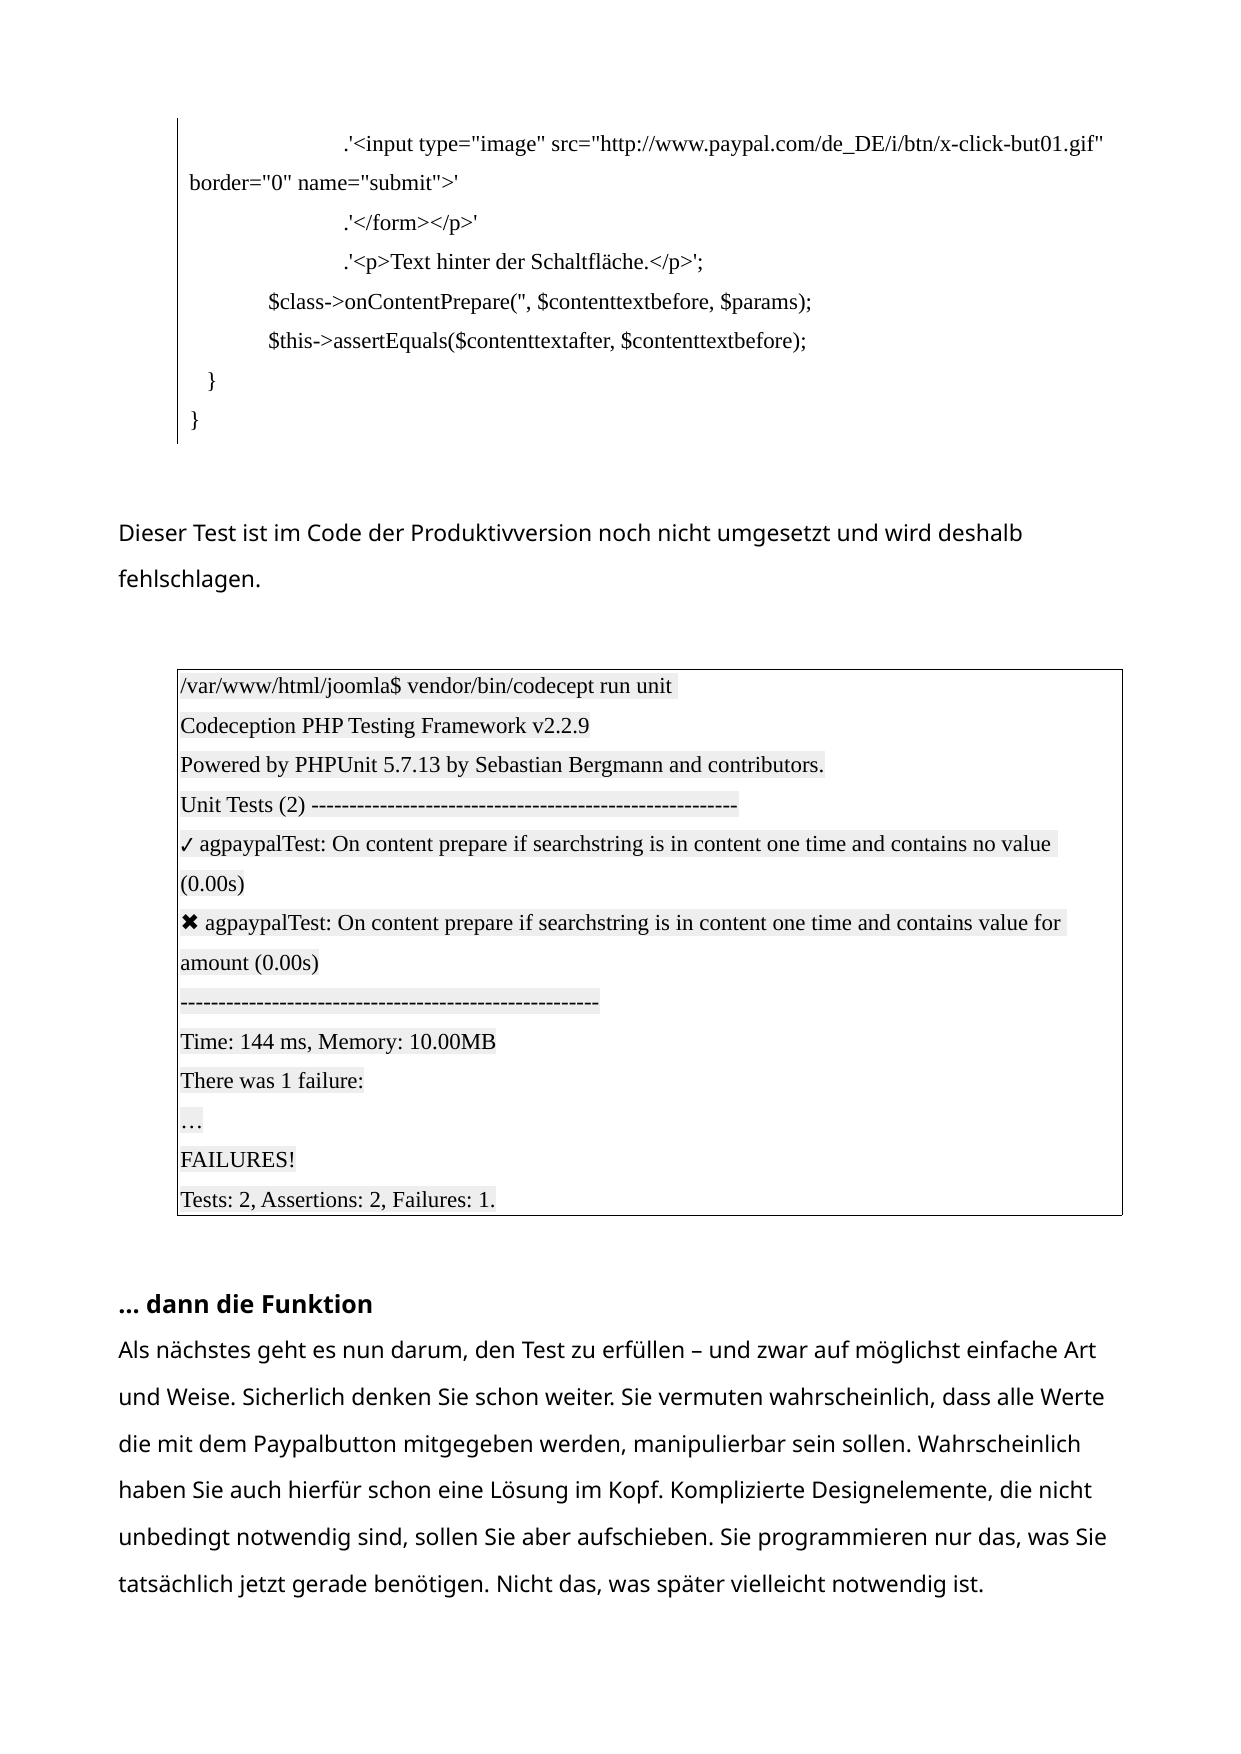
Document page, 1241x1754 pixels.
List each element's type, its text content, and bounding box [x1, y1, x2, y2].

text .'<input type="image" src="http://www.paypal.com/de_DE/i/btn/x-click-but01.gif" border="0" name="submit">' .'</form></p>' .'<p>Text hinter der Schaltfläche.</p>'; $class->onContentPrepare('', $contenttextbefore, $params); $this->assertEquals($contenttextafter, $contenttextbefore); } } [178, 118, 1122, 444]
text Als nächstes geht es nun darum, den Test zu erfüllen – und zwar auf möglichst einfache Art und Weise. Sicherlich denken Sie schon weiter. Sie vermuten wahrscheinlich, dass alle Werte die mit dem Paypalbutton mitgegeben werden, manipulierbar sein sollen. Wahrscheinlich haben Sie auch hierfür schon eine Lösung im Kopf. Komplizierte Designelemente, die nicht unbedingt notwendig sind, sollen Sie aber aufschieben. Sie programmieren nur das, was Sie tatsächlich jetzt gerade benötigen. Nicht das, was später vielleicht notwendig ist. [118, 1334, 1122, 1599]
text /var/www/html/joomla$ vendor/bin/codecept run unit Codeception PHP Testing Framework v2.2.9 Powered by PHPUnit 5.7.13 by Sebastian Bergmann and contributors. Unit Tests (2) -------------------------------------------------------- ✔ agpaypalTest: On content prepare if searchstring is in content one time and contains no value (0.00s) ✖ agpaypalTest: On content prepare if searchstring is in content one time and contains value for amount (0.00s) ------------------------------------------------------- Time: 144 ms, Memory: 10.00MB There was 1 failure: … FAILURES! Tests: 2, Assertions: 2, Failures: 1. [178, 670, 1122, 1215]
text Dieser Test ist im Code der Produktivversion noch nicht umgesetzt und wird deshalb fehlschlagen. [118, 517, 1122, 595]
subtitle … dann die Funktion [118, 1287, 1122, 1321]
